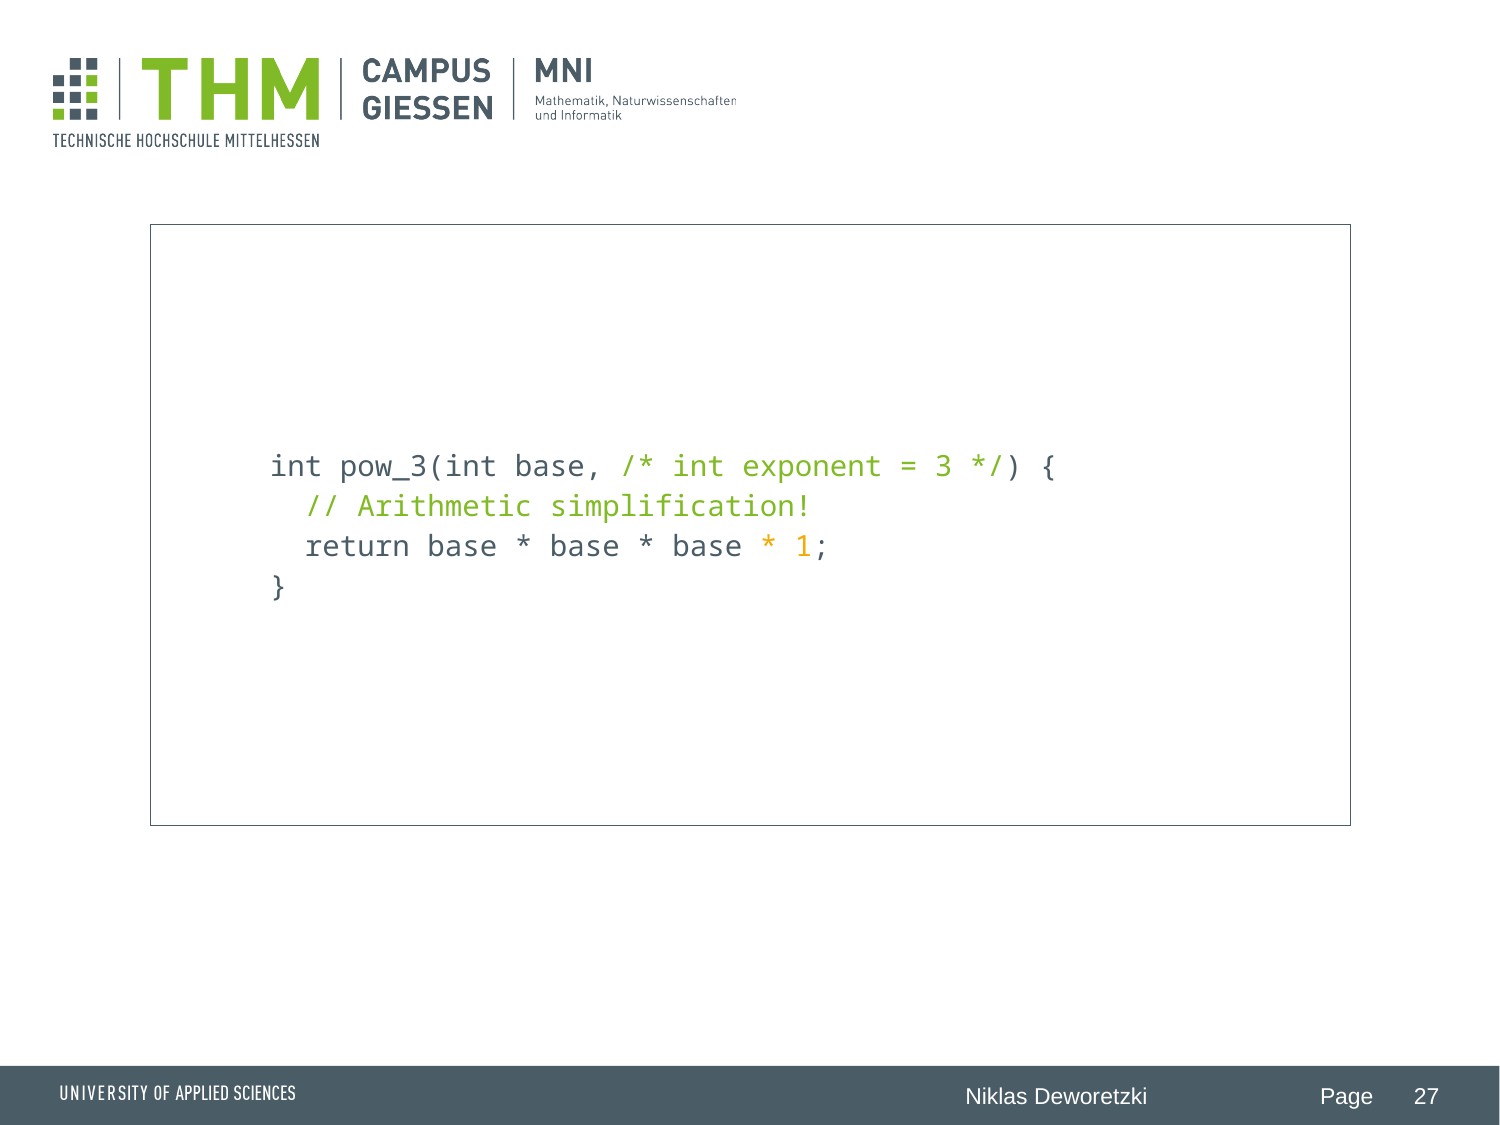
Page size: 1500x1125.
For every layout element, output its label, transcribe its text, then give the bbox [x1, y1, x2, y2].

picture [53, 58, 736, 147]
text_box int pow_3(int base, /* int exponent = 3 */) { // Arithmetic simplification! return base * base * base * 1; } [150, 224, 1351, 826]
picture [59, 1082, 296, 1104]
slide_number [1376, 1073, 1455, 1118]
